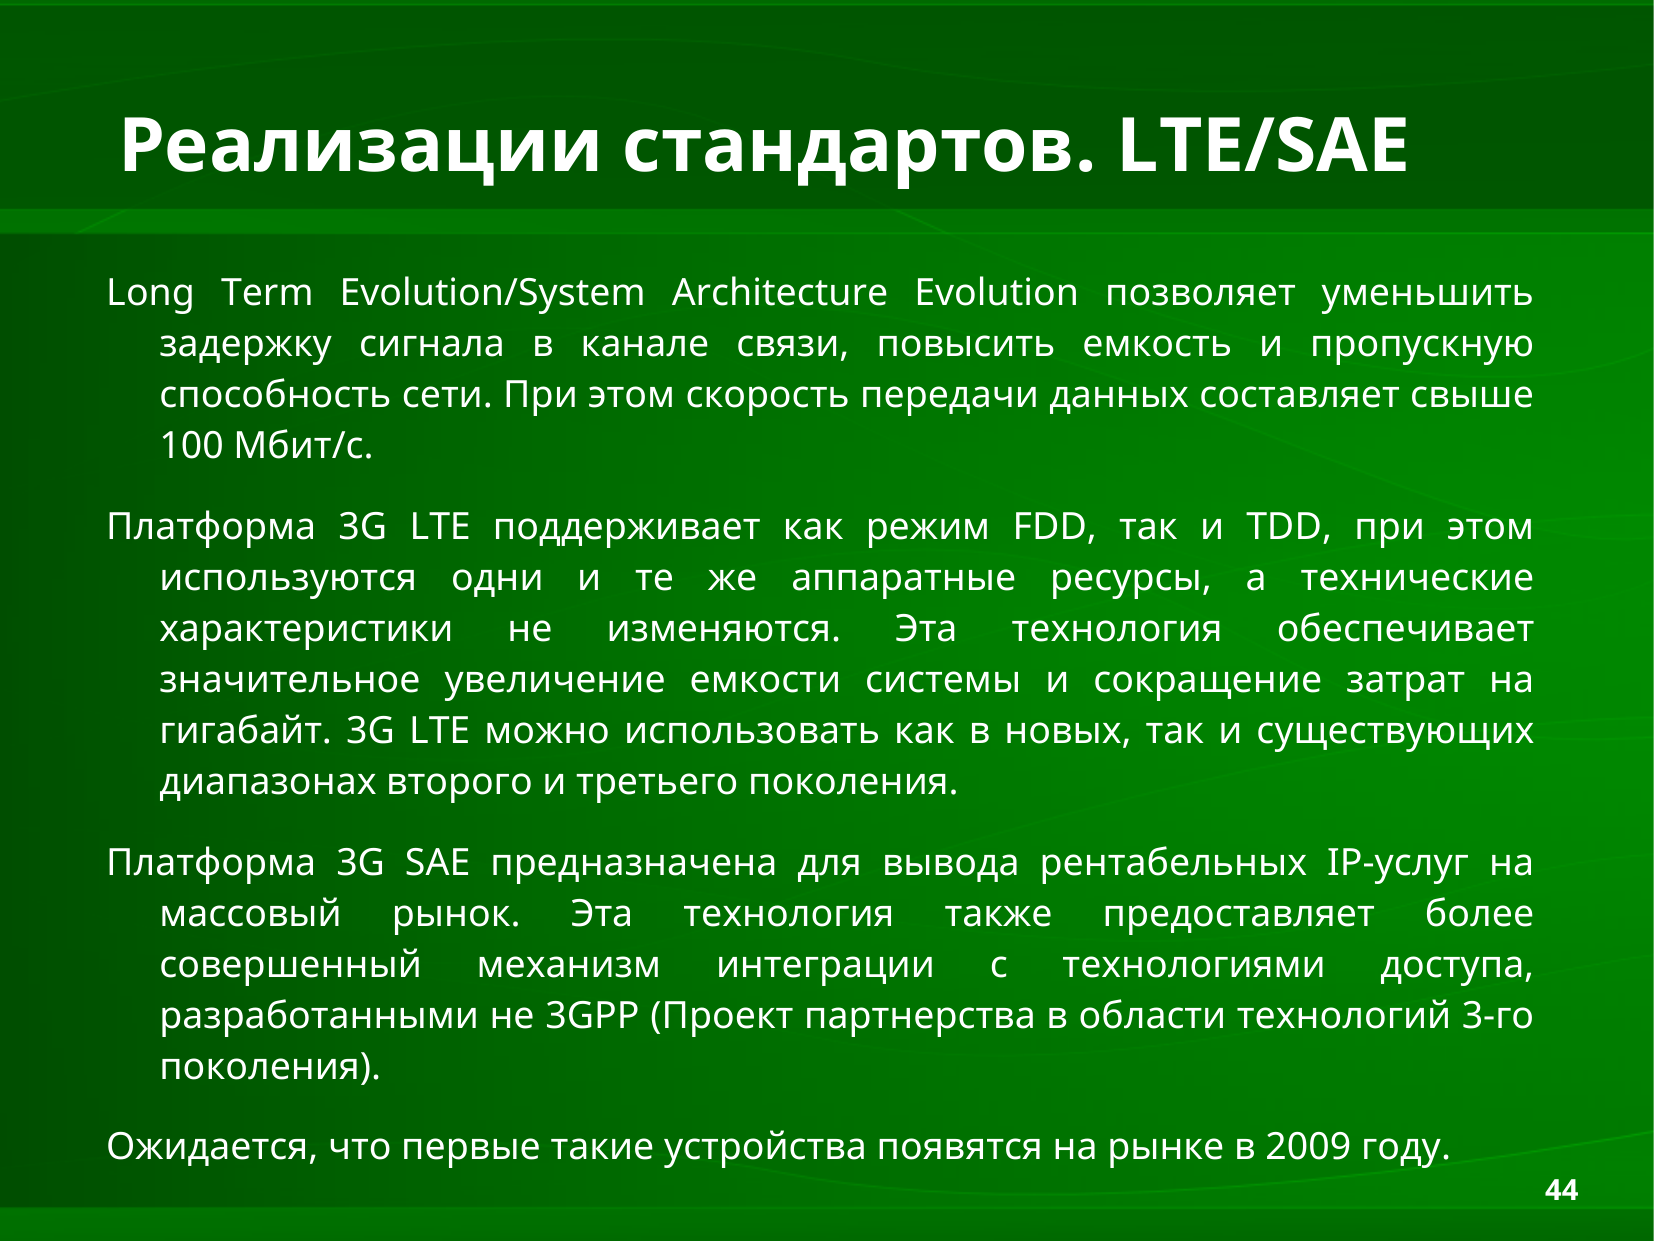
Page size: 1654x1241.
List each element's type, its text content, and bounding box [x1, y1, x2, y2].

list Long Term Evolution/System Architecture Evolution позволяет уменьшить задержку сигнала в канале связи, повысить емкость и пропускную способность сети. При этом скорость передачи данных составляет свыше 100 Мбит/с. Платформа 3G LTE поддерживает как режим FDD, так и TDD, при этом используются одни и те же аппаратные ресурсы, а технические характеристики не изменяются. Эта технология обеспечивает значительное увеличение емкости системы и сокращение затрат на гигабайт. 3G LTE можно использовать как в новых, так и существующих диапазонах второго и третьего поколения. Платформа 3G SAE предназначена для вывода рентабельных IP-услуг на массовый рынок. Эта технология также предоставляет более совершенный механизм интеграции с технологиями доступа, разработанными не 3GPP (Проект партнерства в области технологий 3-го поколения). Ожидается, что первые такие устройства появятся на рынке в 2009 году. [88, 265, 1536, 1124]
title Реализации стандартов. LTE/SAE [82, 49, 1571, 237]
picture [0, 0, 1654, 1241]
